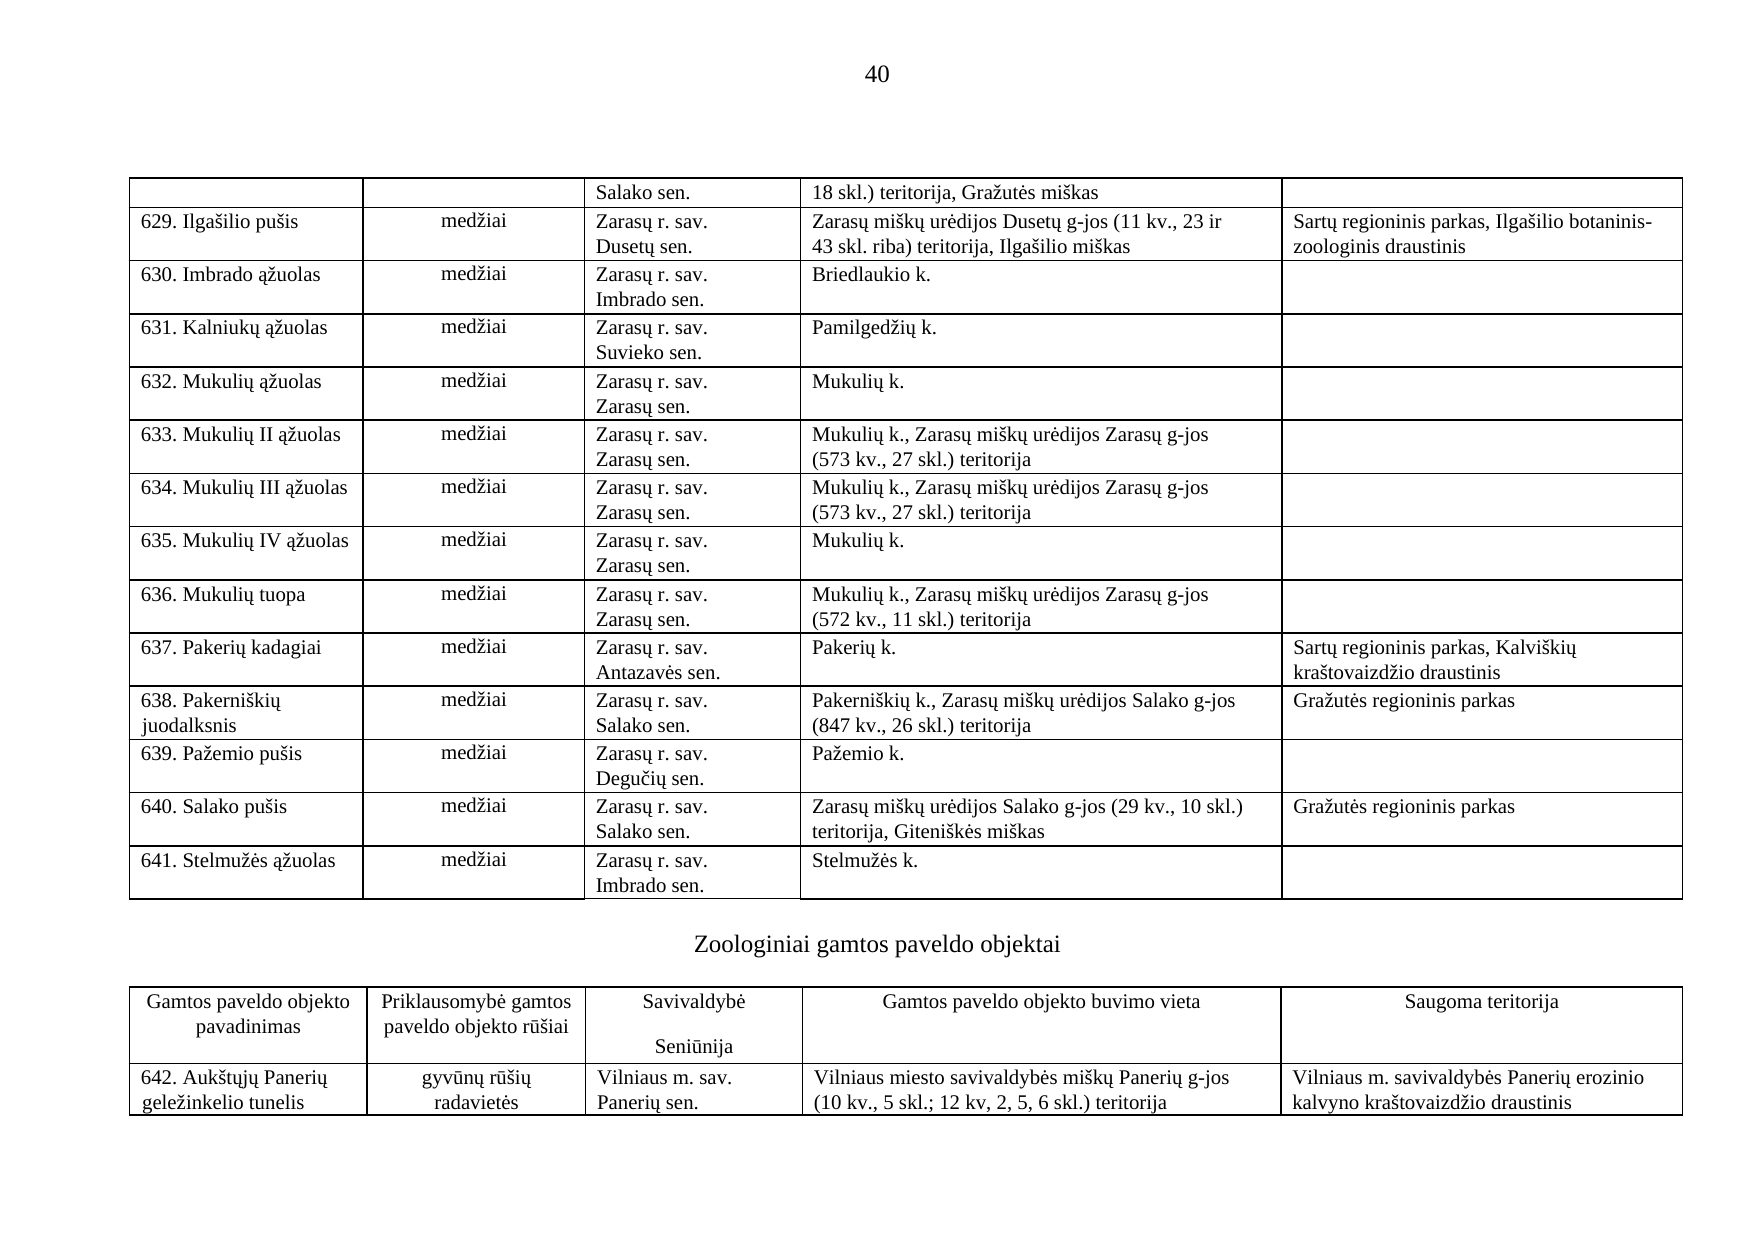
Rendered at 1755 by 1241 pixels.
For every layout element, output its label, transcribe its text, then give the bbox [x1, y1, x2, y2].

table_cell Stelmužės k. [801, 847, 1281, 898]
table_cell [1283, 847, 1682, 898]
table_header Saugoma teritorija [1282, 988, 1682, 1063]
table_cell Mukulių k. [801, 368, 1281, 419]
table_cell Briedlaukio k. [801, 261, 1281, 313]
table_cell 632. Mukulių ąžuolas [130, 368, 362, 419]
table_cell medžiai [364, 847, 584, 898]
table_cell Pažemio k. [801, 740, 1281, 792]
table_cell [1283, 421, 1682, 472]
table_cell medžiai [364, 527, 584, 579]
table_cell [1283, 179, 1682, 206]
table_cell [1283, 581, 1682, 632]
table_cell [364, 179, 584, 206]
table_cell 635. Mukulių IV ąžuolas [130, 527, 362, 579]
text Zoologiniai gamtos paveldo objektai [118, 929, 1636, 957]
table_cell Zarasų miškų urėdijos Salako g-jos (29 kv., 10 skl.) teritorija, Giteniškės miškas [801, 793, 1281, 845]
table_cell Vilniaus miesto savivaldybės miškų Panerių g-jos (10 kv., 5 skl.; 12 kv, 2, 5, 6 skl.) teritorija [803, 1064, 1280, 1114]
table_cell 633. Mukulių II ąžuolas [130, 421, 362, 472]
table_cell Sartų regioninis parkas, Ilgašilio botaninis-zoologinis draustinis [1283, 208, 1682, 259]
table_cell Mukulių k., Zarasų miškų urėdijos Zarasų g-jos (572 kv., 11 skl.) teritorija [801, 581, 1281, 632]
table_cell Pakerių k. [801, 634, 1281, 685]
table_cell medžiai [364, 581, 584, 632]
table_cell 642. Aukštųjų Panerių geležinkelio tunelis [130, 1064, 366, 1114]
table_cell Salako sen. [585, 179, 800, 206]
table_cell Mukulių k., Zarasų miškų urėdijos Zarasų g-jos (573 kv., 27 skl.) teritorija [801, 421, 1281, 472]
table_cell Zarasų r. sav. Salako sen. [585, 687, 800, 739]
table_cell medžiai [364, 793, 584, 845]
table_cell medžiai [364, 634, 584, 685]
table_cell medžiai [364, 261, 584, 313]
table_cell 641. Stelmužės ąžuolas [130, 847, 362, 898]
table_cell Zarasų r. sav. Imbrado sen. [585, 847, 800, 898]
table_cell Zarasų r. sav. Zarasų sen. [585, 421, 800, 472]
table_cell Vilniaus m. savivaldybės Panerių erozinio kalvyno kraštovaizdžio draustinis [1282, 1064, 1682, 1114]
table_cell 638. Pakerniškių juodalksnis [130, 687, 362, 739]
table_cell Pakerniškių k., Zarasų miškų urėdijos Salako g-jos (847 kv., 26 skl.) teritorija [801, 687, 1281, 739]
table_header Gamtos paveldo objekto buvimo vieta [803, 988, 1280, 1063]
table_cell Zarasų r. sav. Dusetų sen. [585, 208, 800, 259]
table_cell medžiai [364, 315, 584, 366]
table_cell Zarasų r. sav. Antazavės sen. [585, 634, 800, 685]
table_cell [1283, 368, 1682, 419]
table_cell Zarasų r. sav. Zarasų sen. [585, 368, 800, 419]
table_header Priklausomybė gamtos paveldo objekto rūšiai [368, 988, 585, 1063]
table_cell gyvūnų rūšių radavietės [368, 1064, 585, 1114]
table_cell 636. Mukulių tuopa [130, 581, 362, 632]
table_cell Zarasų r. sav. Zarasų sen. [585, 581, 800, 632]
table_cell medžiai [364, 208, 584, 259]
table_cell Zarasų r. sav. Salako sen. [585, 793, 800, 845]
table_cell [1283, 527, 1682, 579]
table_cell Sartų regioninis parkas, Kalviškių kraštovaizdžio draustinis [1283, 634, 1682, 685]
table_cell 637. Pakerių kadagiai [130, 634, 362, 685]
table_cell Gražutės regioninis parkas [1283, 687, 1682, 739]
table_cell [130, 179, 362, 206]
table_cell Zarasų r. sav. Imbrado sen. [585, 261, 800, 313]
table_cell Mukulių k., Zarasų miškų urėdijos Zarasų g-jos (573 kv., 27 skl.) teritorija [801, 474, 1281, 526]
table_cell Mukulių k. [801, 527, 1281, 579]
table_cell 629. Ilgašilio pušis [130, 208, 362, 259]
table_cell medžiai [364, 740, 584, 792]
table_cell 631. Kalniukų ąžuolas [130, 315, 362, 366]
table_cell Zarasų r. sav. Degučių sen. [585, 740, 800, 792]
table_cell 18 skl.) teritorija, Gražutės miškas [801, 179, 1281, 206]
table_cell [1283, 740, 1682, 792]
table_cell [1283, 474, 1682, 526]
table_cell medžiai [364, 687, 584, 739]
table_cell Zarasų r. sav. Zarasų sen. [585, 474, 800, 526]
table_header Savivaldybė Seniūnija [586, 988, 802, 1063]
table_header Gamtos paveldo objekto pavadinimas [130, 988, 366, 1063]
table_cell 630. Imbrado ąžuolas [130, 261, 362, 313]
table_cell 639. Pažemio pušis [130, 740, 362, 792]
table_cell [1283, 315, 1682, 366]
table_cell medžiai [364, 474, 584, 526]
table_cell Pamilgedžių k. [801, 315, 1281, 366]
table_cell [1283, 261, 1682, 313]
table_cell Zarasų miškų urėdijos Dusetų g-jos (11 kv., 23 ir 43 skl. riba) teritorija, Ilgašilio miškas [801, 208, 1281, 259]
table_cell medžiai [364, 368, 584, 419]
table_cell Vilniaus m. sav. Panerių sen. [586, 1064, 802, 1114]
table_cell 640. Salako pušis [130, 793, 362, 845]
table_cell Gražutės regioninis parkas [1283, 793, 1682, 845]
table_cell Zarasų r. sav. Zarasų sen. [585, 527, 800, 579]
table_cell 634. Mukulių III ąžuolas [130, 474, 362, 526]
table_cell Zarasų r. sav. Suvieko sen. [585, 315, 800, 366]
table_cell medžiai [364, 421, 584, 472]
